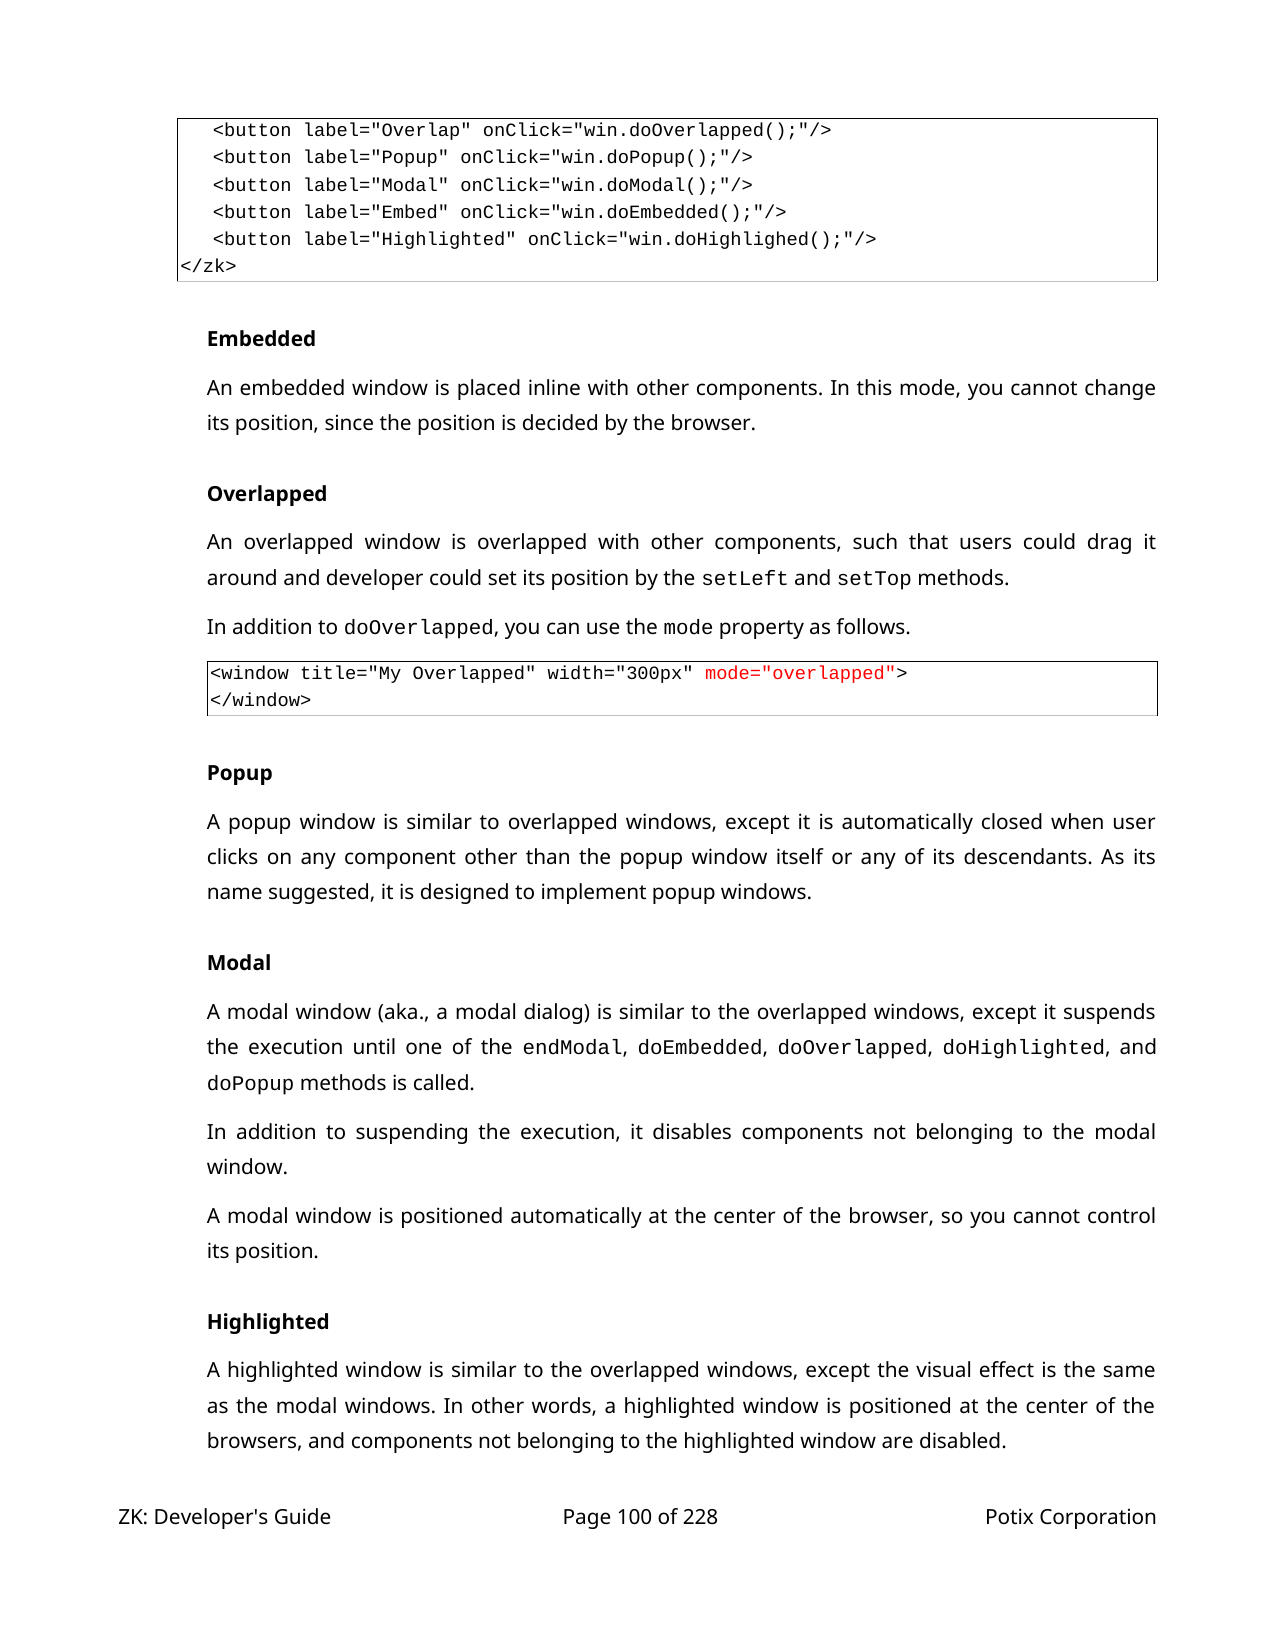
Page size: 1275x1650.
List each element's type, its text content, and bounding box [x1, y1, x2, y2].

text <button label="Highlighted" onClick="win.doHighlighed();"/> [178, 227, 1157, 251]
text <window title="My Overlapped" width="300px" mode="overlapped"> [208, 662, 1157, 685]
text A highlighted window is similar to the overlapped windows, except the visual effect is the same as the modal windows. In other words, a highlighted window is positioned at the center of the browsers, and components not belonging to the highlighted window are disabled. [207, 1356, 1157, 1454]
subtitle Popup [207, 758, 1157, 786]
subtitle Embedded [207, 324, 1157, 352]
text <button label="Popup" onClick="win.doPopup();"/> [178, 145, 1157, 169]
subtitle Overlapped [207, 479, 1157, 507]
text An overlapped window is overlapped with other components, such that users could drag it around and developer could set its position by the setLeft and setTop methods. [207, 527, 1157, 591]
text In addition to suspending the execution, it disables components not belonging to the modal window. [207, 1117, 1157, 1180]
text <button label="Embed" onClick="win.doEmbedded();"/> [178, 200, 1157, 224]
subtitle Modal [207, 948, 1157, 976]
text </zk> [178, 254, 1157, 281]
text </window> [208, 688, 1157, 715]
text A popup window is similar to overlapped windows, except it is automatically closed when user clicks on any component other than the popup window itself or any of its descendants. As its name suggested, it is designed to implement popup windows. [207, 807, 1157, 906]
text An embedded window is placed inline with other components. In this mode, you cannot change its position, since the position is decided by the browser. [207, 373, 1157, 436]
text A modal window is positioned automatically at the center of the browser, so you cannot control its position. [207, 1201, 1157, 1264]
text <button label="Modal" onClick="win.doModal();"/> [178, 172, 1157, 197]
subtitle Highlighted [207, 1307, 1157, 1335]
text In addition to doOverlapped, you can use the mode property as follows. [207, 612, 1157, 640]
text A modal window (aka., a modal dialog) is similar to the overlapped windows, except it suspends the execution until one of the endModal, doEmbedded, doOverlapped, doHighlighted, and doPopup methods is called. [207, 997, 1157, 1096]
text <button label="Overlap" onClick="win.doOverlapped();"/> [178, 119, 1157, 142]
